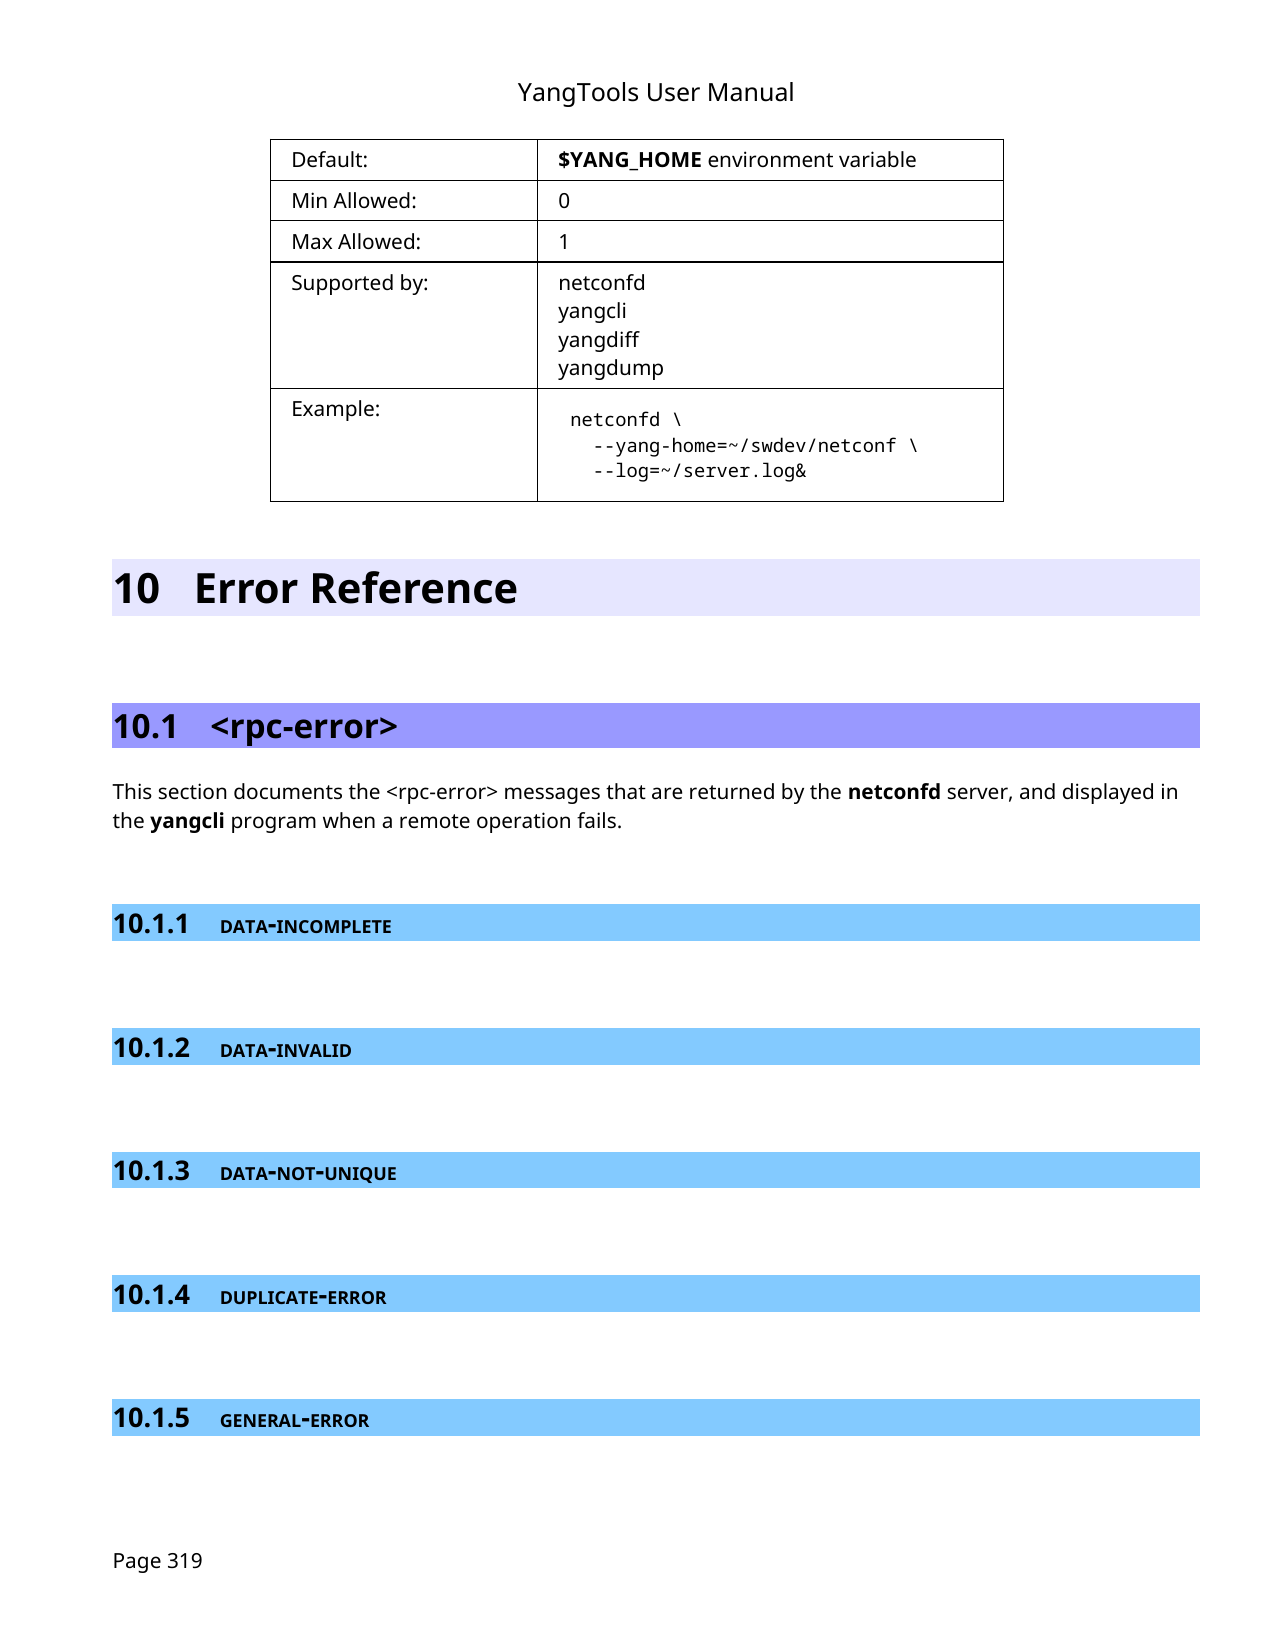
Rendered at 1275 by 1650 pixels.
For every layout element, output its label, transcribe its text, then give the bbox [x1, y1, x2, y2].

table_cell Supported by: [271, 263, 537, 388]
text This section documents the <rpc-error> messages that are returned by the netconfd server, and displayed in the yangcli program when a remote operation fails. [112, 777, 1200, 834]
table_cell 1 [538, 221, 1003, 261]
subtitle <rpc-error> [112, 703, 1200, 748]
subtitle Error Reference [112, 559, 1200, 616]
table_cell netconfd \ --yang-home=~/swdev/netconf \ --log=~/server.log& [538, 389, 1003, 501]
subtitle general-error [112, 1399, 1200, 1436]
subtitle data-not-unique [112, 1152, 1200, 1188]
table_cell Example: [271, 389, 537, 501]
table_cell Default: [271, 140, 537, 179]
subtitle duplicate-error [112, 1275, 1200, 1312]
table_cell Min Allowed: [271, 181, 537, 220]
table_cell $YANG_HOME environment variable [538, 140, 1003, 179]
table_cell 0 [538, 181, 1003, 220]
subtitle data-invalid [112, 1028, 1200, 1065]
subtitle data-incomplete [112, 904, 1200, 941]
table_cell Max Allowed: [271, 221, 537, 261]
table_cell netconfd yangcli yangdiff yangdump [538, 263, 1003, 388]
